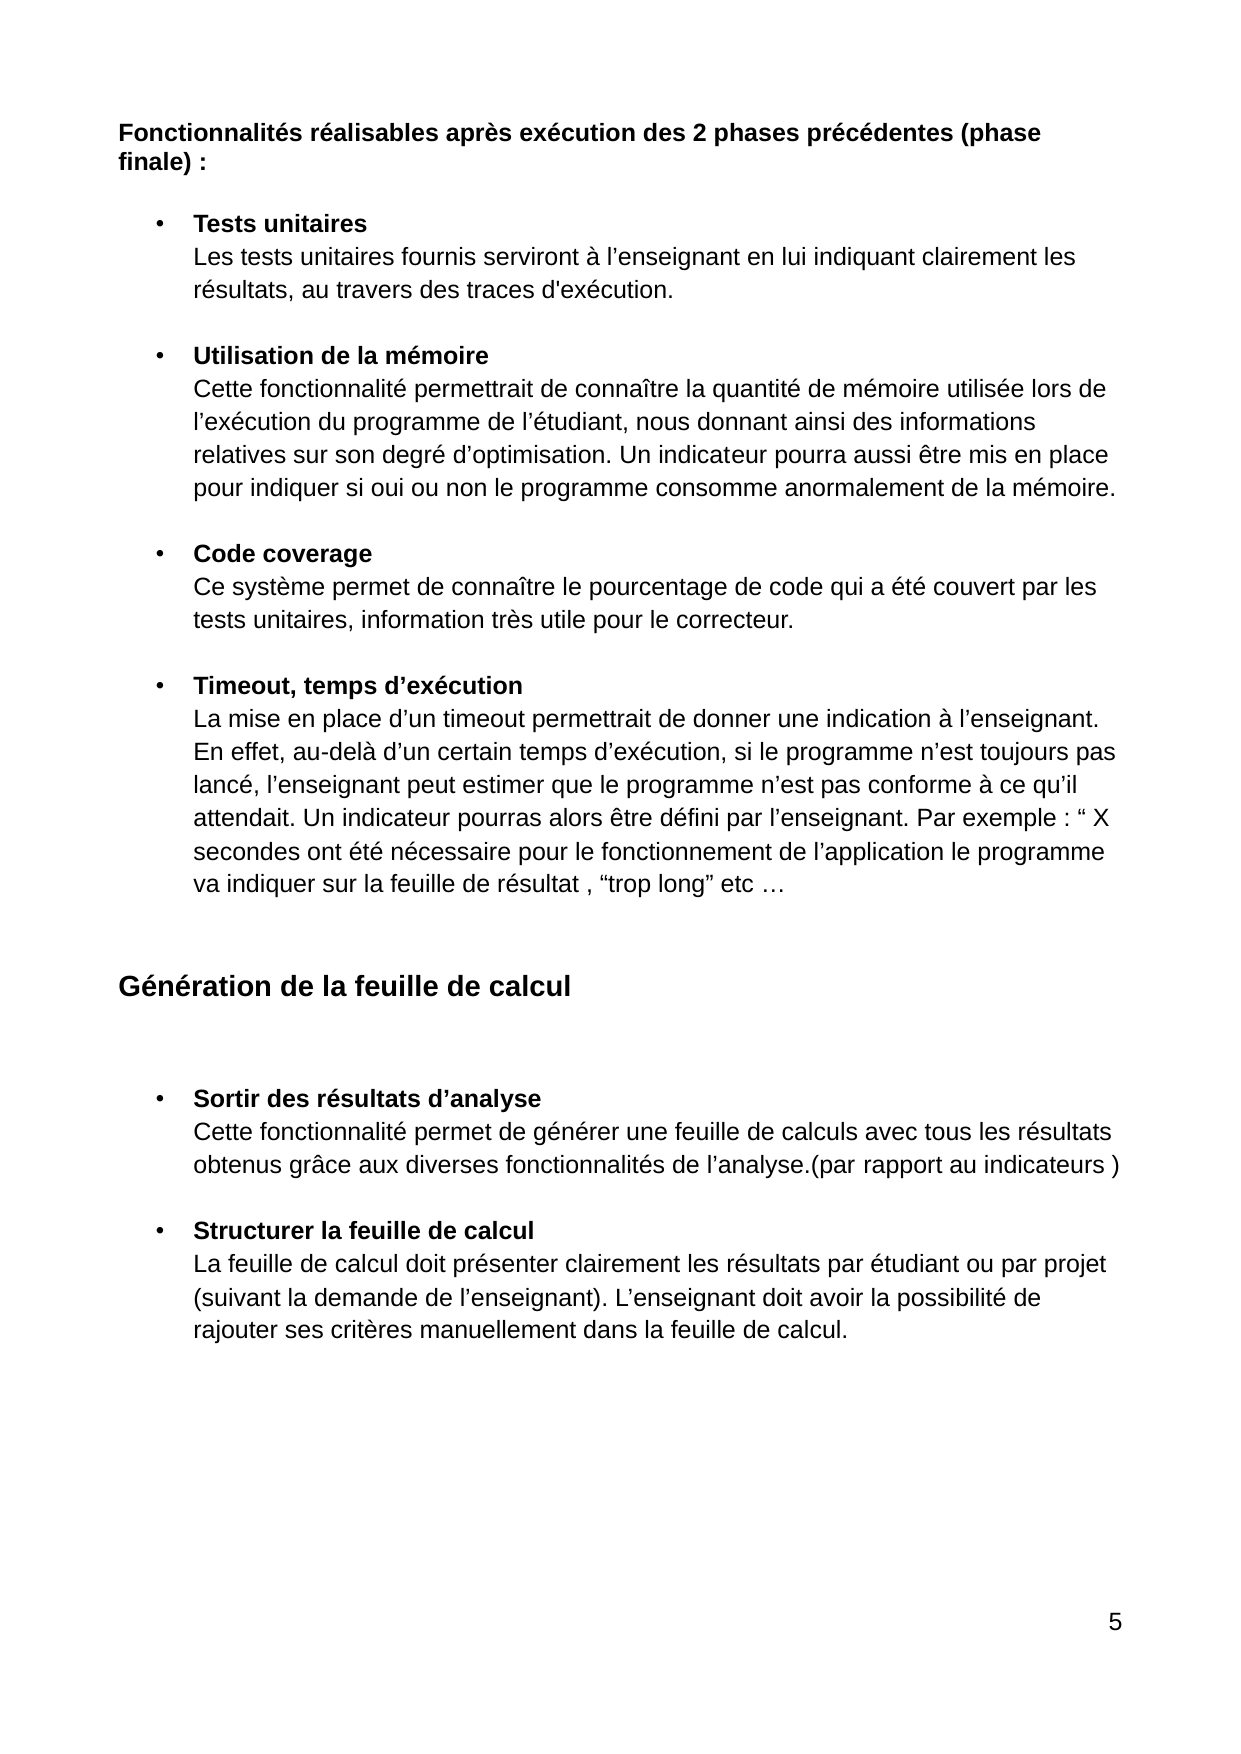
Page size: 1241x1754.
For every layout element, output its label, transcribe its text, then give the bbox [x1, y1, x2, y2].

list Timeout, temps d’exécution La mise en place d’un timeout permettrait de donner une indication à l’enseignant. En effet, au-delà d’un certain temps d’exécution, si le programme n’est toujours pas lancé, l’enseignant peut estimer que le programme n’est pas conforme à ce qu’il attendait. Un indicateur pourras alors être défini par l’enseignant. Par exemple : “ X secondes ont été nécessaire pour le fonctionnement de l’application le programme va indiquer sur la feuille de résultat , “trop long” etc … [156, 671, 1122, 898]
list Sortir des résultats d’analyse Cette fonctionnalité permet de générer une feuille de calculs avec tous les résultats obtenus grâce aux diverses fonctionnalités de l’analyse.(par rapport au indicateurs ) [156, 1084, 1122, 1179]
list Code coverage Ce système permet de connaître le pourcentage de code qui a été couvert par les tests unitaires, information très utile pour le correcteur. [156, 539, 1122, 634]
list Structurer la feuille de calcul La feuille de calcul doit présenter clairement les résultats par étudiant ou par projet (suivant la demande de l’enseignant). L’enseignant doit avoir la possibilité de rajouter ses critères manuellement dans la feuille de calcul. [156, 1216, 1122, 1344]
text Génération de la feuille de calcul [118, 968, 1122, 1002]
list Tests unitaires Les tests unitaires fournis serviront à l’enseignant en lui indiquant clairement les résultats, au travers des traces d'exécution. [156, 209, 1122, 303]
list Utilisation de la mémoire Cette fonctionnalité permettrait de connaître la quantité de mémoire utilisée lors de l’exécution du programme de l’étudiant, nous donnant ainsi des informations relatives sur son degré d’optimisation. Un indicateur pourra aussi être mis en place pour indiquer si oui ou non le programme consomme anormalement de la mémoire. [156, 341, 1122, 502]
list Fonctionnalités réalisables après exécution des 2 phases précédentes (phase finale) : [118, 118, 1122, 176]
